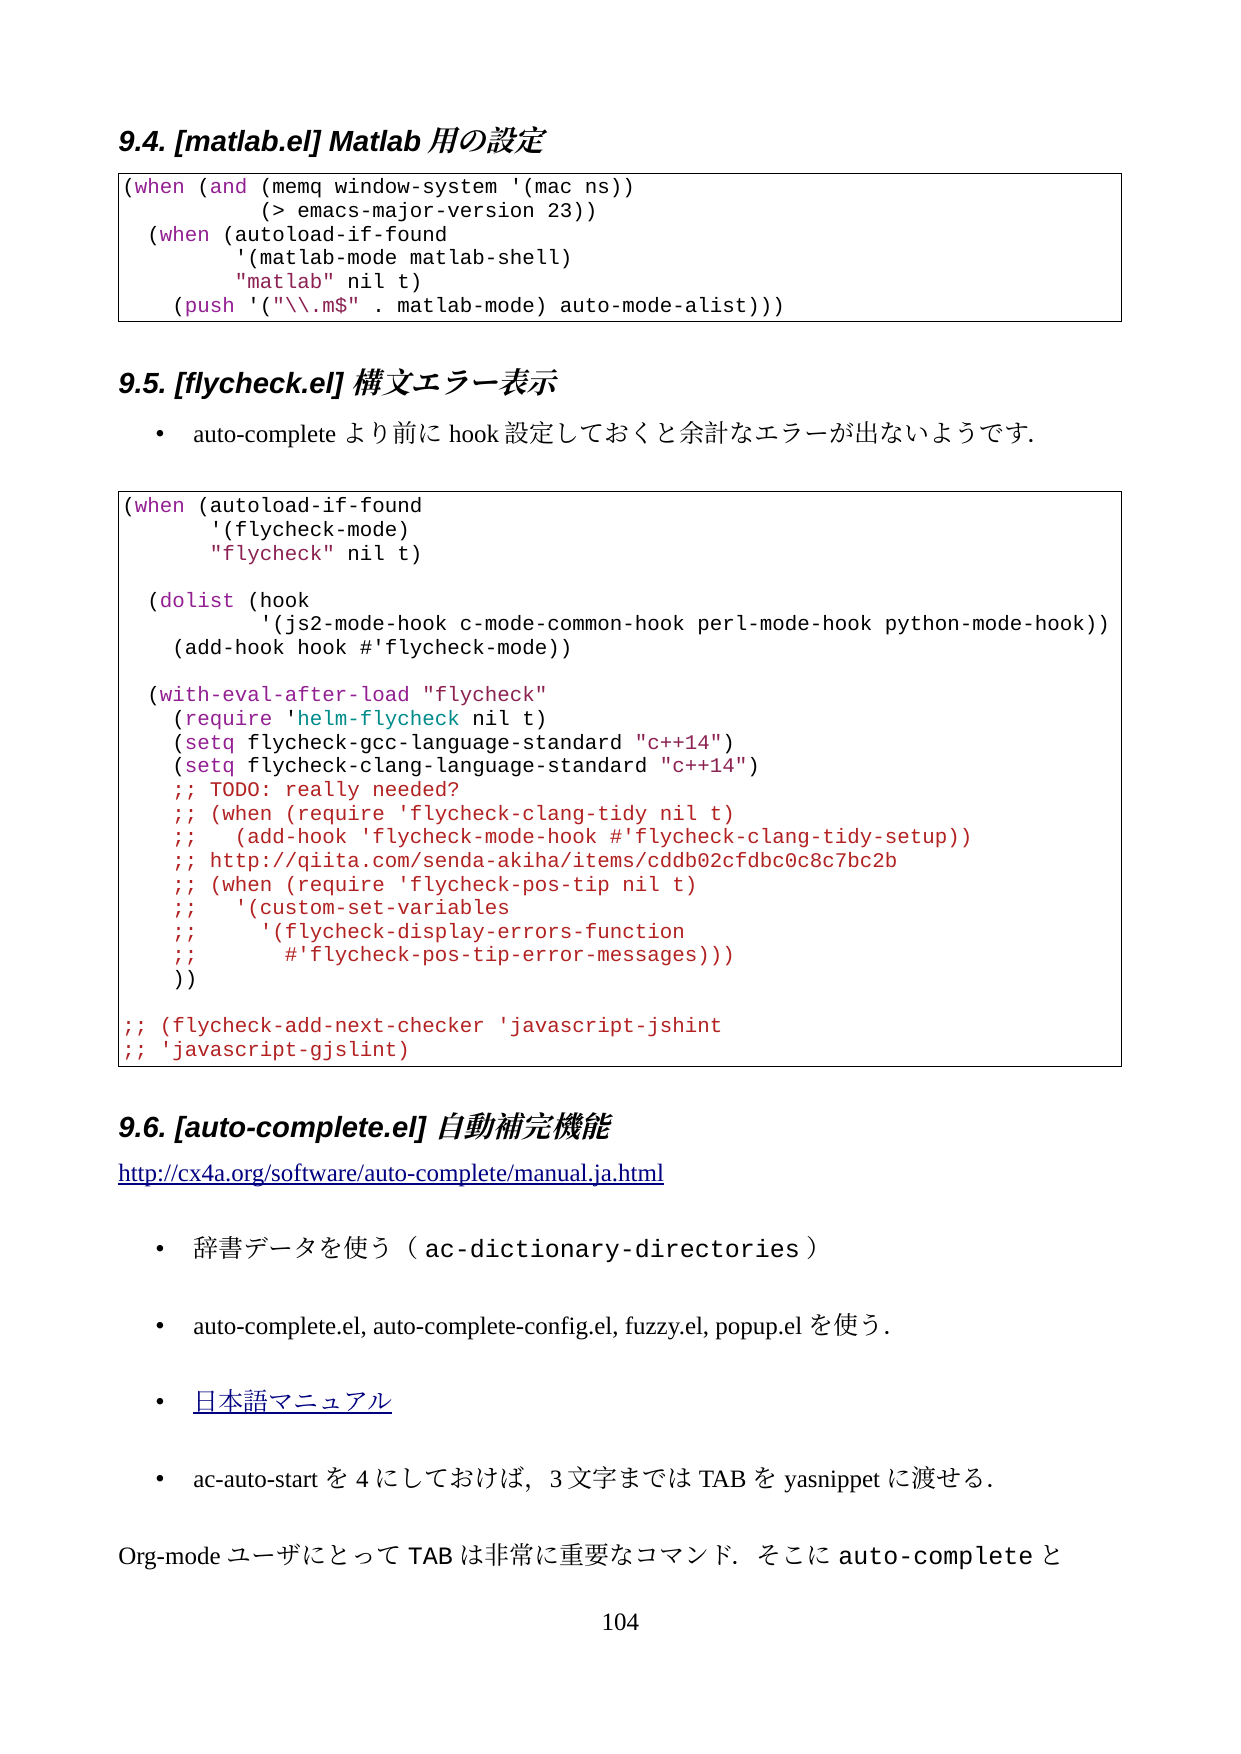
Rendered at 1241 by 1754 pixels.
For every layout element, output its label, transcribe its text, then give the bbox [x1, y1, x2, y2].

text ;; (when (require 'flycheck-clang-tidy nil t) [119, 799, 1121, 822]
text ;; '(custom-set-variables [119, 893, 1121, 917]
text '(matlab-mode matlab-shell) [119, 243, 1121, 267]
text ;; (add-hook 'flycheck-mode-hook #'flycheck-clang-tidy-setup)) [119, 822, 1121, 846]
text ;; 'javascript-gjslint) [119, 1035, 1121, 1066]
text (setq flycheck-gcc-language-standard "c++14") [119, 728, 1121, 751]
list 辞書データを使う（ ac-dictionary-directories ） [156, 1228, 1122, 1293]
text (require 'helm-flycheck nil t) [119, 704, 1121, 728]
text Org-mode ユーザにとって TAB は非常に重要なコマンド．そこに auto-complete と [118, 1536, 1122, 1572]
subtitle [matlab.el] Matlab用の設定 [118, 118, 1122, 160]
text (with-eval-after-load "flycheck" [119, 680, 1121, 704]
text ;; (flycheck-add-next-checker 'javascript-jshint [119, 1011, 1121, 1035]
text ;; http://qiita.com/senda-akiha/items/cddb02cfdbc0c8c7bc2b [119, 846, 1121, 869]
text ;; (when (require 'flycheck-pos-tip nil t) [119, 869, 1121, 893]
text (push '("\\.m$" . matlab-mode) auto-mode-alist))) [119, 291, 1121, 321]
text '(flycheck-mode) [119, 515, 1121, 538]
list 日本語マニュアル [156, 1383, 1122, 1446]
text "flycheck" nil t) [119, 538, 1121, 562]
list auto-complete より前に hook設定しておくと余計なエラーが出ないようです． [156, 414, 1122, 479]
text (when (autoload-if-found [119, 220, 1121, 243]
text '(js2-mode-hook c-mode-common-hook perl-mode-hook python-mode-hook)) [119, 609, 1121, 633]
text (add-hook hook #'flycheck-mode)) [119, 633, 1121, 657]
text (> emacs-major-version 23)) [119, 196, 1121, 220]
text (when (autoload-if-found [119, 492, 1121, 515]
text (when (and (memq window-system '(mac ns)) [119, 174, 1121, 196]
text )) [119, 964, 1121, 988]
subtitle [flycheck.el] 構文エラー表示 [118, 360, 1122, 402]
text (setq flycheck-clang-language-standard "c++14") [119, 751, 1121, 775]
text ;; TODO: really needed? [119, 775, 1121, 799]
text ;; #'flycheck-pos-tip-error-messages))) [119, 941, 1121, 964]
text (dolist (hook [119, 586, 1121, 609]
list auto-complete.el, auto-complete-config.el, fuzzy.el, popup.el を使う． [156, 1306, 1122, 1371]
text http://cx4a.org/software/auto-complete/manual.ja.html [118, 1158, 1122, 1216]
text "matlab" nil t) [119, 267, 1121, 291]
text ;; '(flycheck-display-errors-function [119, 917, 1121, 941]
subtitle [auto-complete.el] 自動補完機能 [118, 1104, 1122, 1146]
list ac-auto-start を 4 にしておけば，3文字までは TAB を yasnippet に渡せる． [156, 1458, 1122, 1523]
